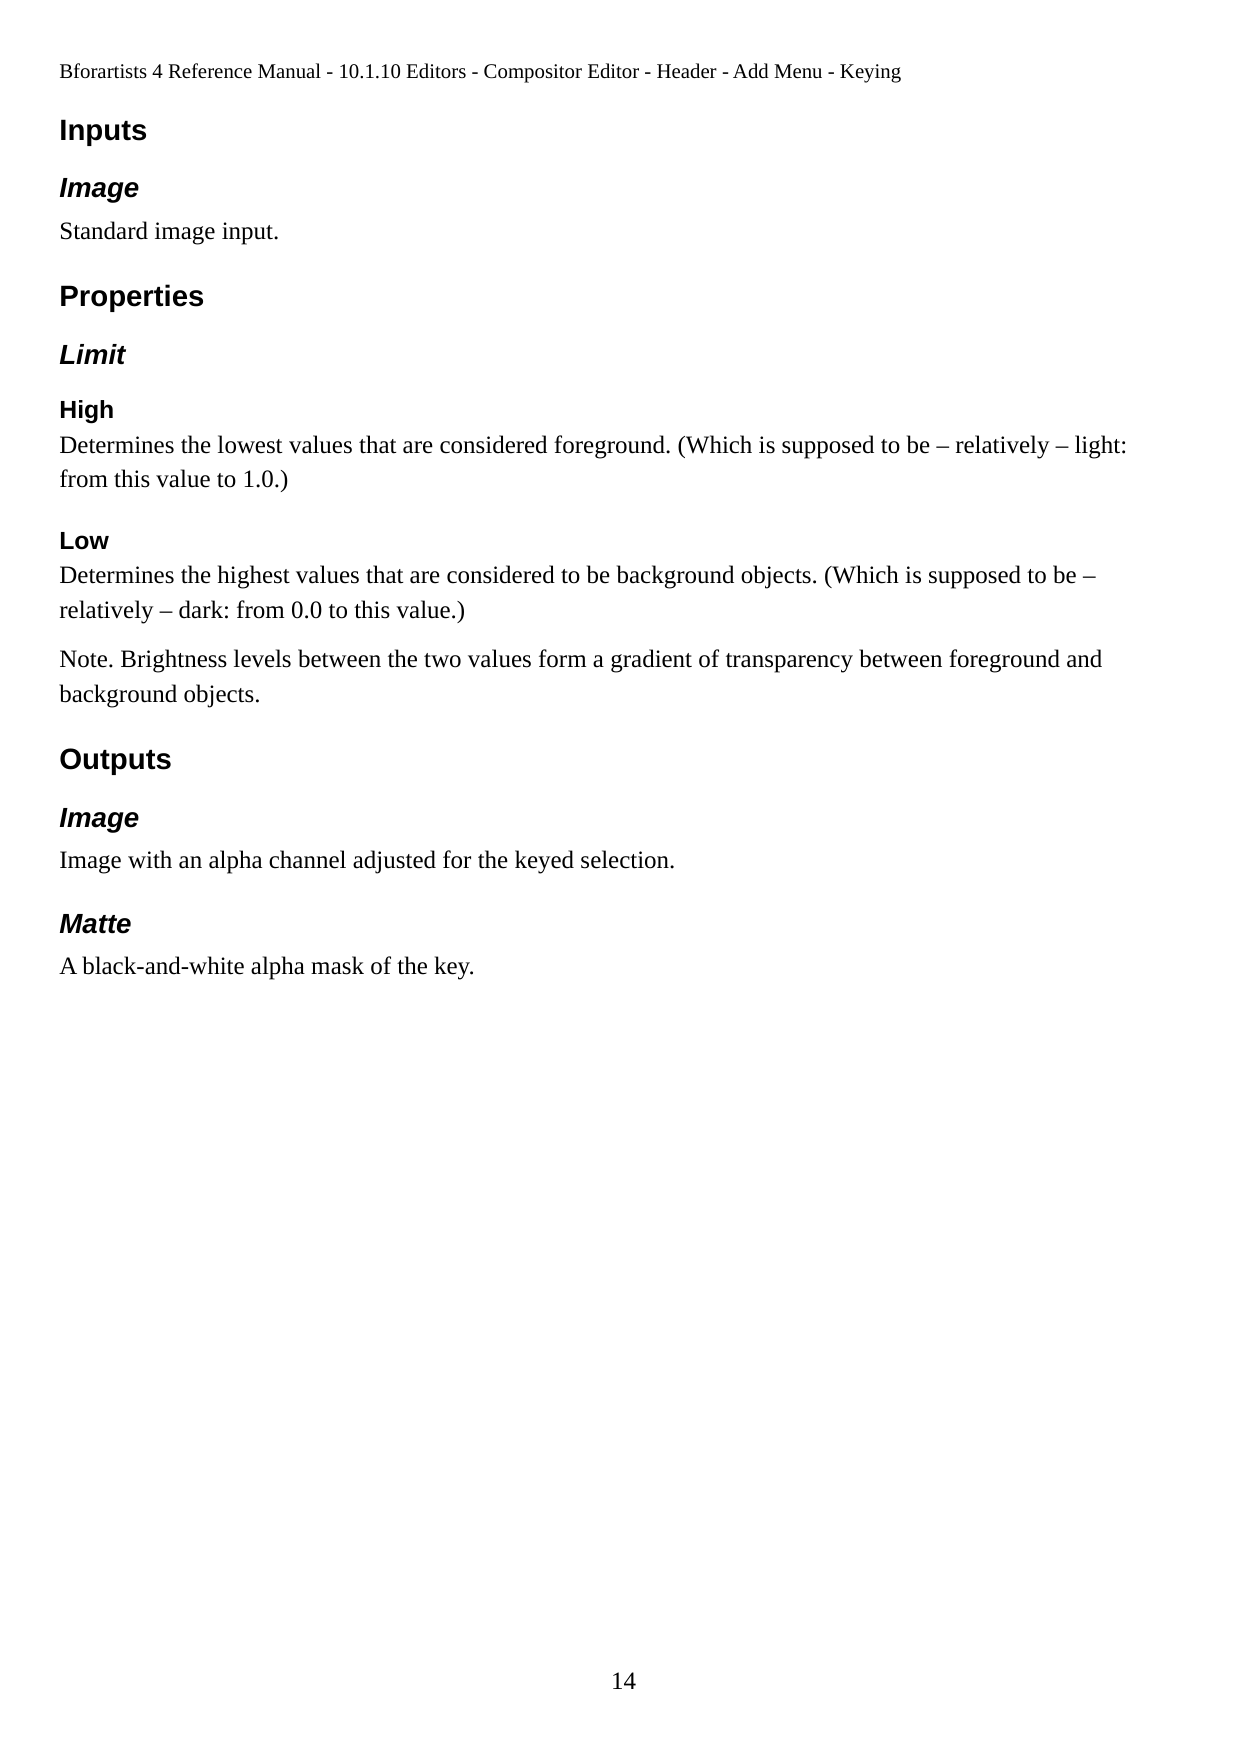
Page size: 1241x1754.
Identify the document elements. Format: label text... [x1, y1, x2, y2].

text Standard image input. [59, 216, 1181, 244]
text Note. Brightness levels between the two values form a gradient of transparency between foreground and background objects. [59, 644, 1181, 707]
subtitle Outputs [59, 742, 1181, 776]
subtitle Properties [59, 279, 1181, 313]
subtitle Limit [59, 338, 1181, 370]
text Determines the highest values that are considered to be background objects. (Which is supposed to be – relatively – dark: from 0.0 to this value.) [59, 561, 1181, 624]
text Determines the lowest values that are considered foreground. (Which is supposed to be – relatively – light: from this value to 1.0.) [59, 430, 1181, 493]
text A black-and-white alpha mask of the key. [59, 951, 1181, 980]
subtitle Inputs [59, 113, 1181, 146]
subtitle High [59, 395, 1181, 423]
subtitle Matte [59, 907, 1181, 939]
subtitle Image [59, 801, 1181, 833]
subtitle Image [59, 171, 1181, 203]
text Image with an alpha channel adjusted for the keyed selection. [59, 845, 1181, 874]
subtitle Low [59, 526, 1181, 554]
